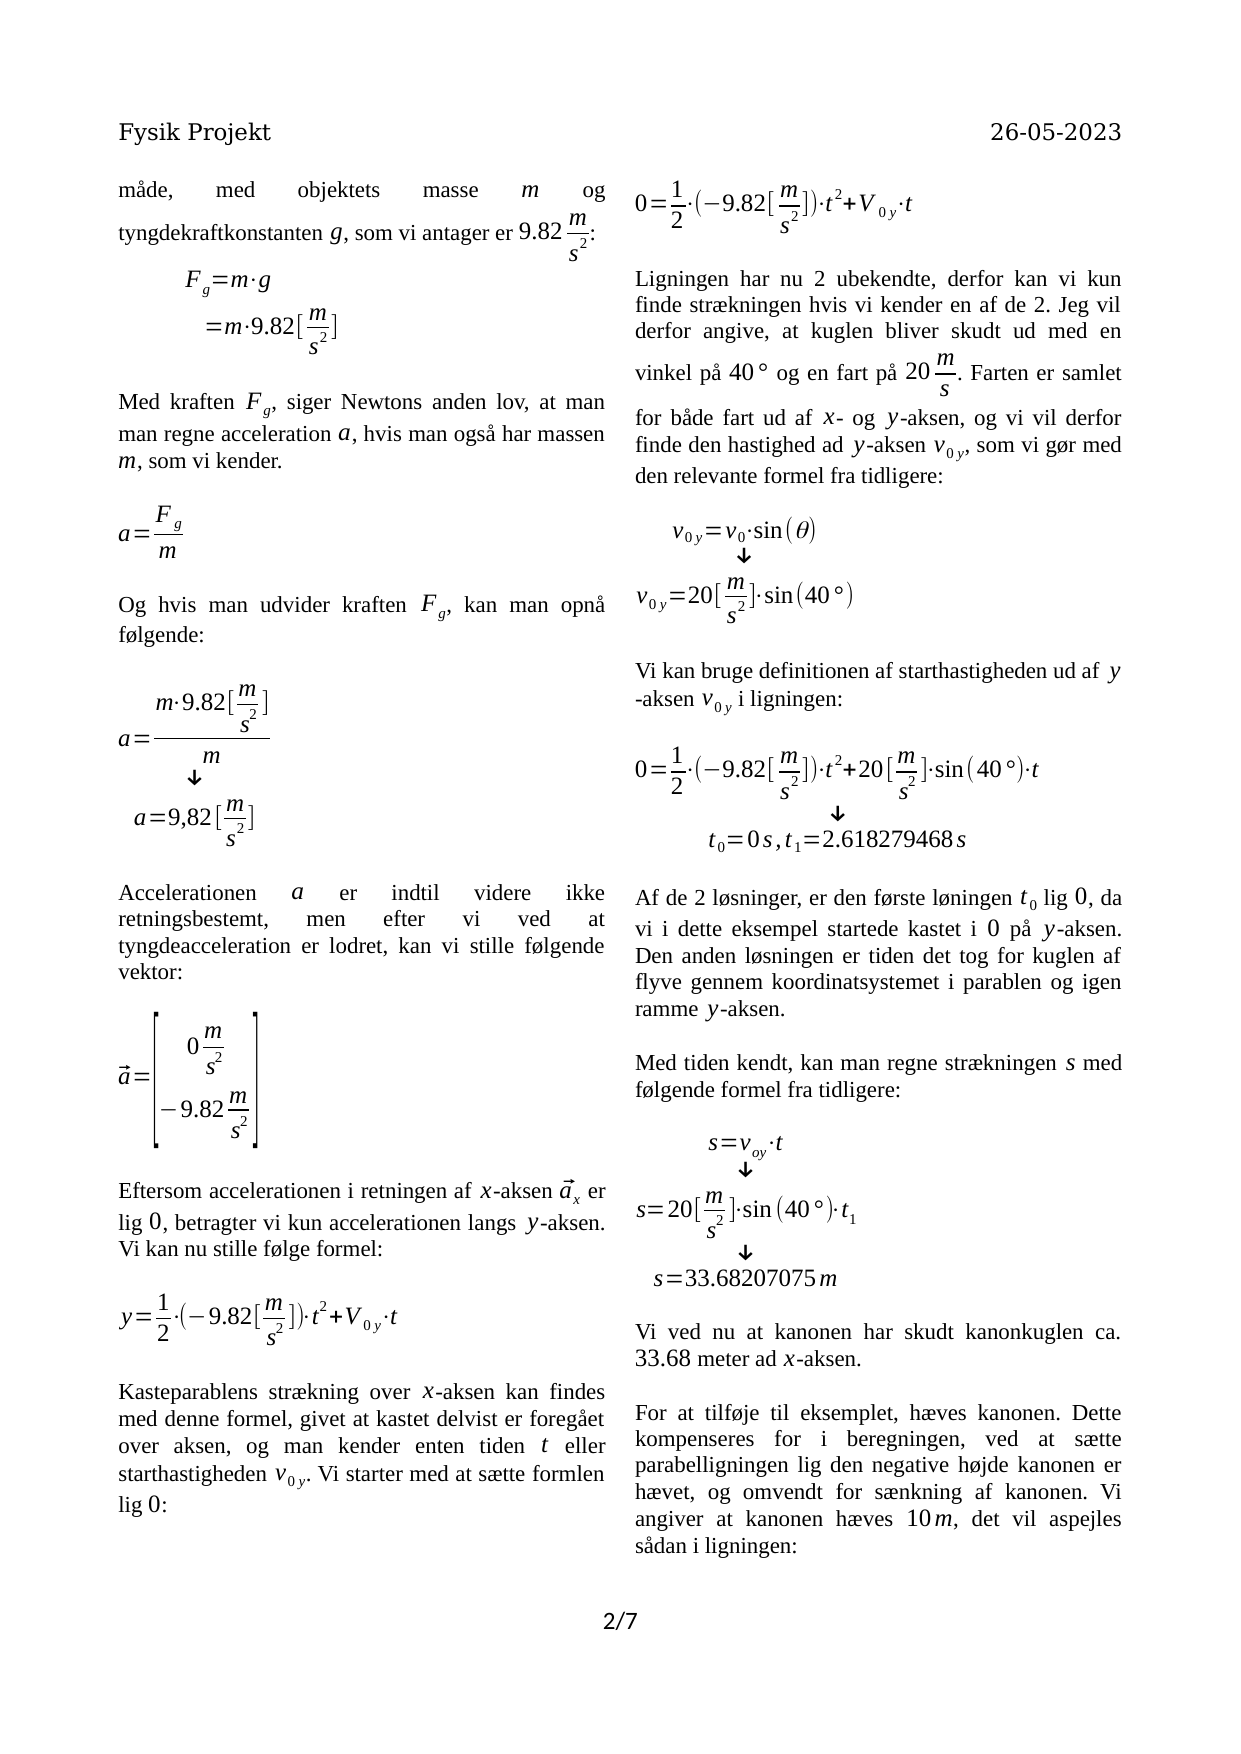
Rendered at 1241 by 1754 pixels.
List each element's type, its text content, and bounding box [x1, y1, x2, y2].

text Med kraften , siger Newtons anden lov, at man man regne acceleration , hvis man også har massen , som vi kender. [118, 387, 605, 474]
text Vi ved nu at kanonen har skudt kanonkuglen ca. meter ad -aksen. [635, 1318, 1122, 1372]
text Med tiden kendt, kan man regne strækningen med følgende formel fra tidligere: [635, 1048, 1122, 1103]
text Af de 2 løsninger, er den første løningen lig , da vi i dette eksempel startede kastet i på -aksen. Den anden løsningen er tiden det tog for kuglen af flyve gennem koordinatsystemet i parablen og igen ramme -aksen. [635, 883, 1122, 1022]
text måde, med objektets masse og tyngdekraftkonstanten , som vi antager er : [118, 176, 605, 266]
text Og hvis man udvider kraften , kan man opnå følgende: [118, 590, 605, 648]
text Kasteparablens strækning over -aksen kan findes med denne formel, givet at kastet delvist er foregået over aksen, og man kender enten tiden eller starthastigheden . Vi starter med at sætte formlen lig : [118, 1377, 605, 1518]
text Accelerationen er indtil videre ikke retningsbestemt, men efter vi ved at tyngdeacceleration er lodret, kan vi stille følgende vektor: [118, 878, 605, 984]
text Eftersom accelerationen i retningen af -aksen er lig , betragter vi kun accelerationen langs -aksen. Vi kan nu stille følge formel: [118, 1176, 605, 1262]
text For at tilføje til eksemplet, hæves kanonen. Dette kompenseres for i beregningen, ved at sætte parabelligningen lig den negative højde kanonen er hævet, og omvendt for sænkning af kanonen. Vi angiver at kanonen hæves , det vil aspejles sådan i ligningen: [635, 1399, 1122, 1558]
text Vi kan bruge definitionen af starthastigheden ud af -aksen i ligningen: [635, 656, 1122, 715]
text Ligningen har nu 2 ubekendte, derfor kan vi kun finde strækningen hvis vi kender en af de 2. Jeg vil derfor angive, at kuglen bliver skudt ud med en vinkel på og en fart på . Farten er samlet for både fart ud af - og -aksen, og vi vil derfor finde den hastighed ad -aksen , som vi gør med den relevante formel fra tidligere: [635, 264, 1122, 488]
